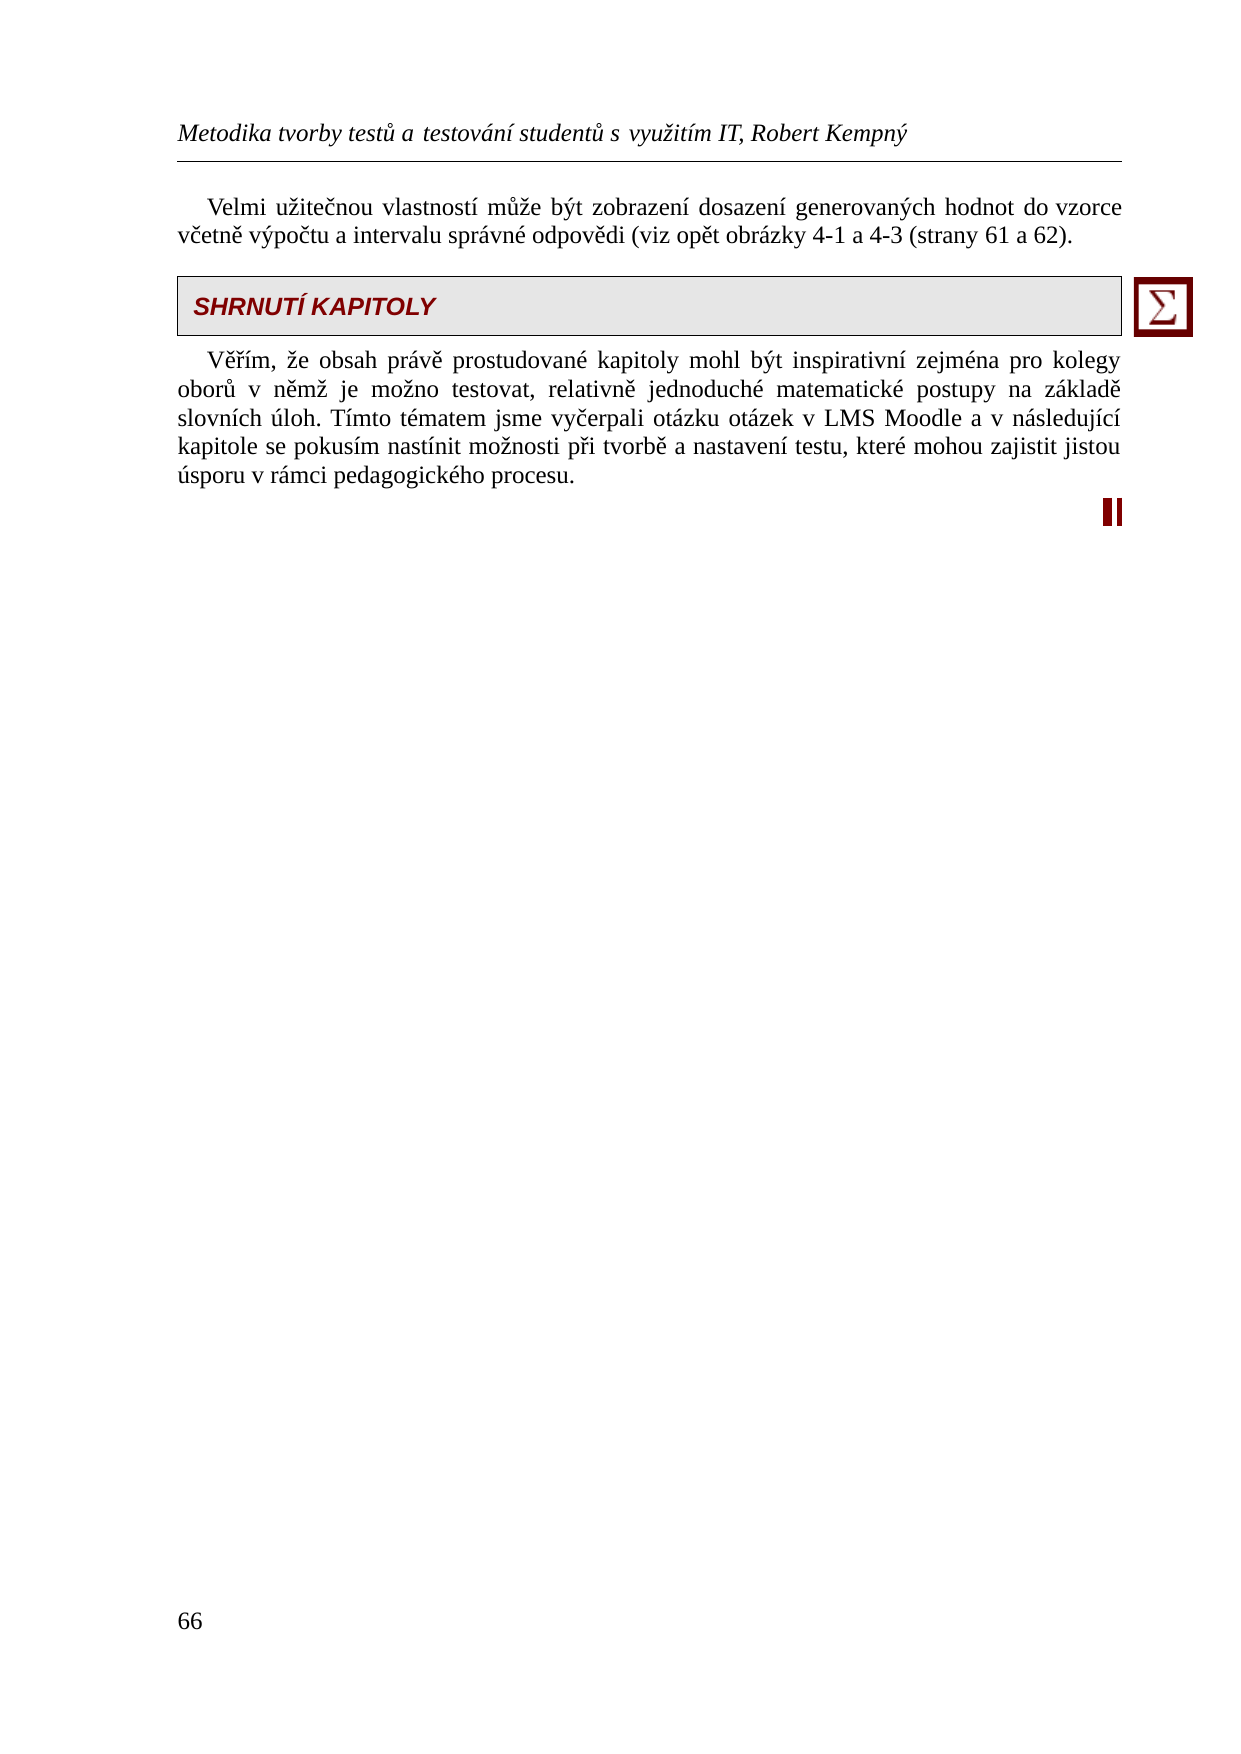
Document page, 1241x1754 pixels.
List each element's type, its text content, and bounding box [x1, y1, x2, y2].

picture [1133, 277, 1193, 337]
text Věřím, že obsah právě prostudované kapitoly mohl být inspirativní zejména pro kolegy oborů v němž je možno testovat, relativně jednoduché matematické postupy na základě slovních úloh. Tímto tématem jsme vyčerpali otázku otázek v LMS Moodle a v následující kapitole se pokusím nastínit možnosti při tvorbě a nastavení testu, které mohou zajistit jistou úsporu v rámci pedagogického procesu. [177, 345, 1122, 489]
text Shrnutí kapitoly [178, 277, 1121, 335]
text Velmi užitečnou vlastností může být zobrazení dosazení generovaných hodnot do vzorce včetně výpočtu a intervalu správné odpovědi (viz opět obrázky 4-1 a 4-3 (strany 59 a 60). [177, 192, 1122, 249]
